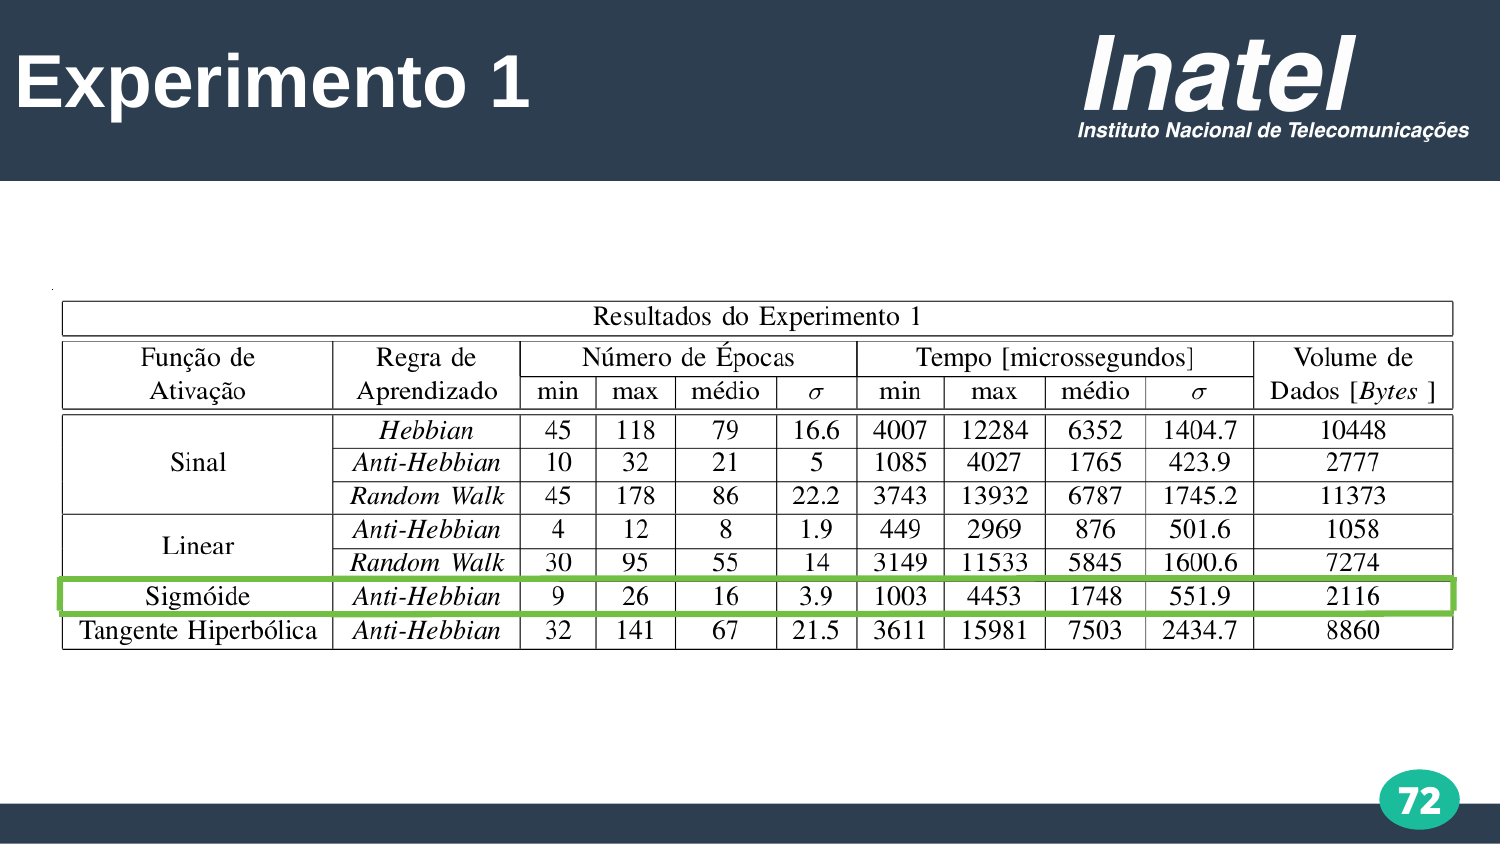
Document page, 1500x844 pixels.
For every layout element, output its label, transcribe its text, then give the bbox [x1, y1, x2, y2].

picture [52, 289, 1465, 660]
picture [1078, 35, 1469, 142]
text_box Experimento 1 [0, 27, 1063, 136]
